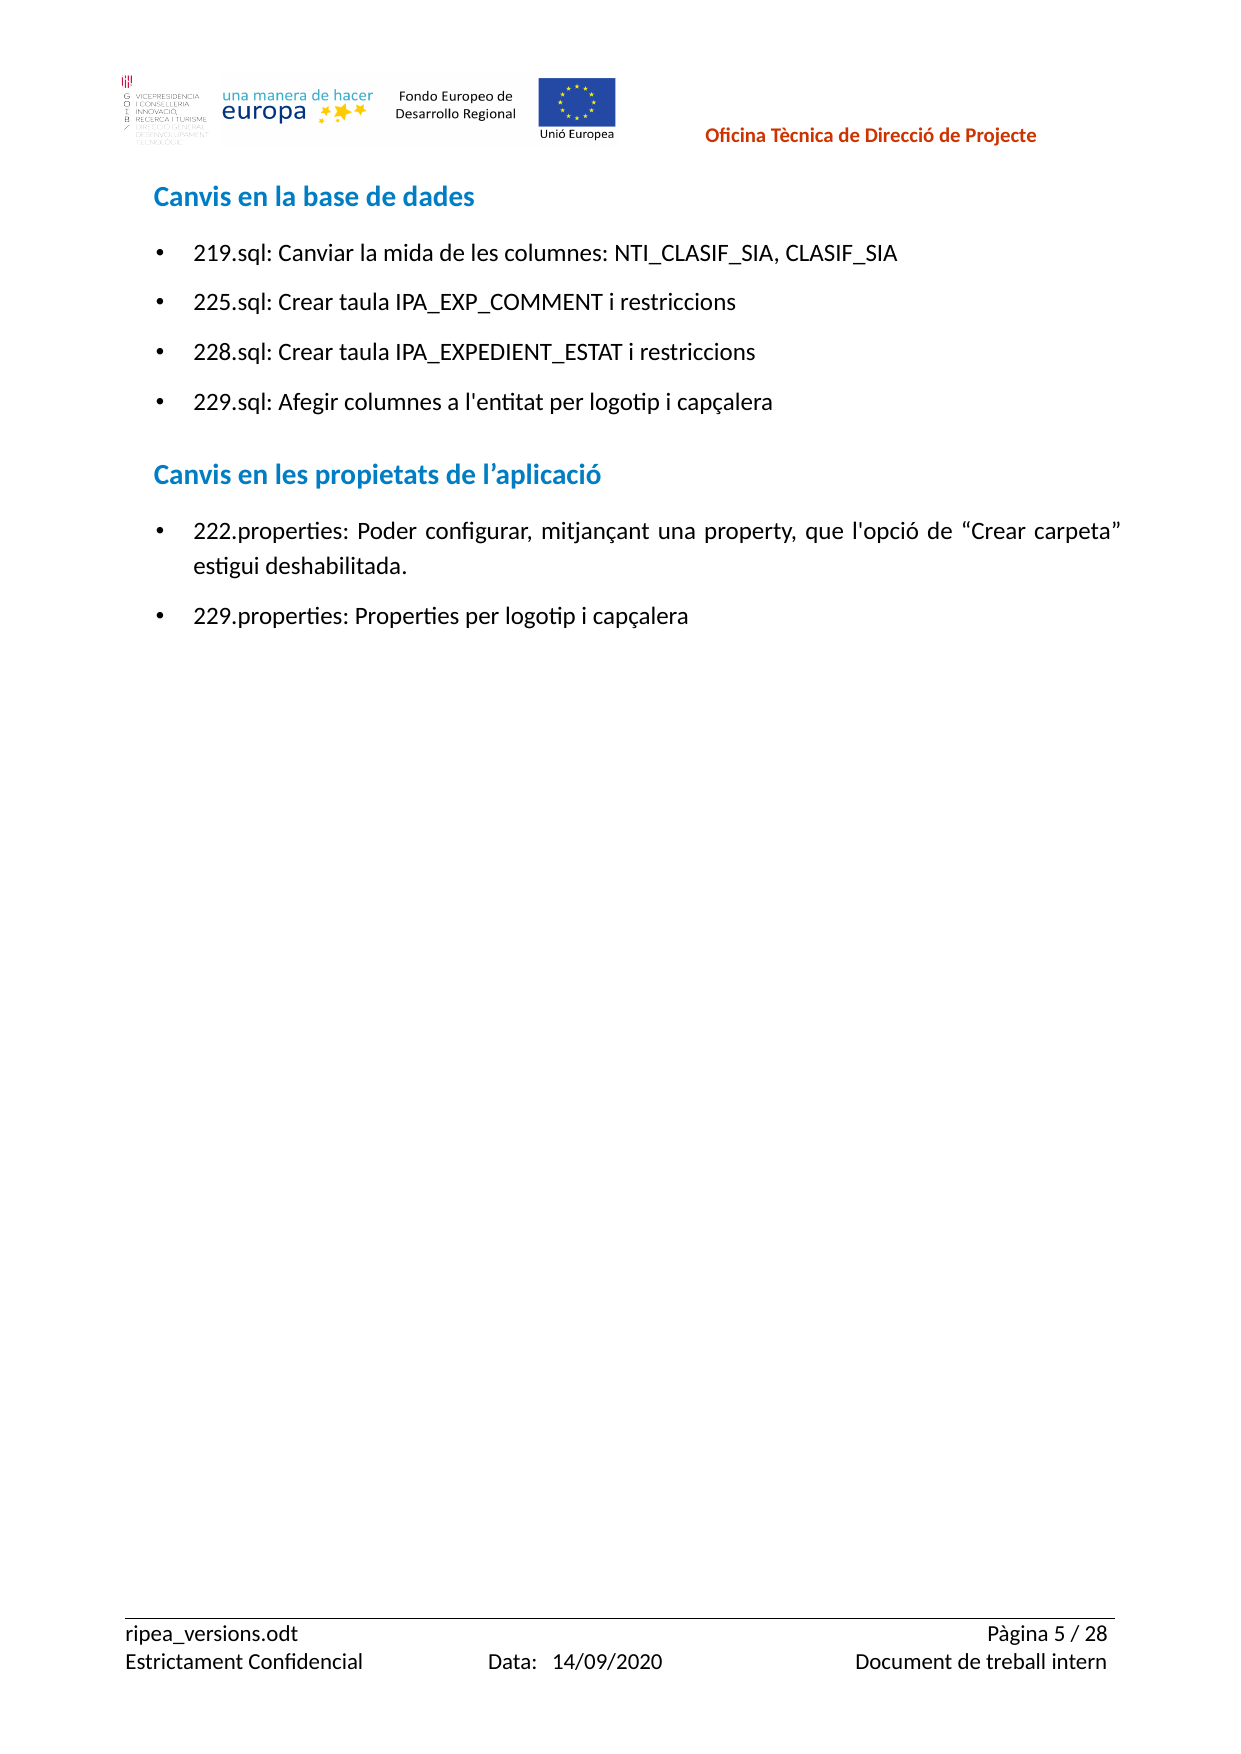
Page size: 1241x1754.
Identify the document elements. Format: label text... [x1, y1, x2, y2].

subtitle Canvis en les propietats de l’aplicació [153, 456, 1122, 492]
list 222.properties: Poder configurar, mitjançant una property, que l'opció de “Crear carpeta” estigui deshabilitada. [156, 515, 1122, 581]
list 228.sql: Crear taula IPA_EXPEDIENT_ESTAT i restriccions [156, 336, 1122, 367]
list 229.properties: Properties per logotip i capçalera [156, 600, 1122, 630]
subtitle Canvis en la base de dades [153, 178, 1122, 213]
list 229.sql: Afegir columnes a l'entitat per logotip i capçalera [156, 386, 1122, 416]
picture [219, 73, 621, 147]
list 225.sql: Crear taula IPA_EXP_COMMENT i restriccions [156, 287, 1122, 317]
picture [118, 73, 213, 147]
list 219.sql: Canviar la mida de les columnes: NTI_CLASIF_SIA, CLASIF_SIA [156, 237, 1122, 267]
